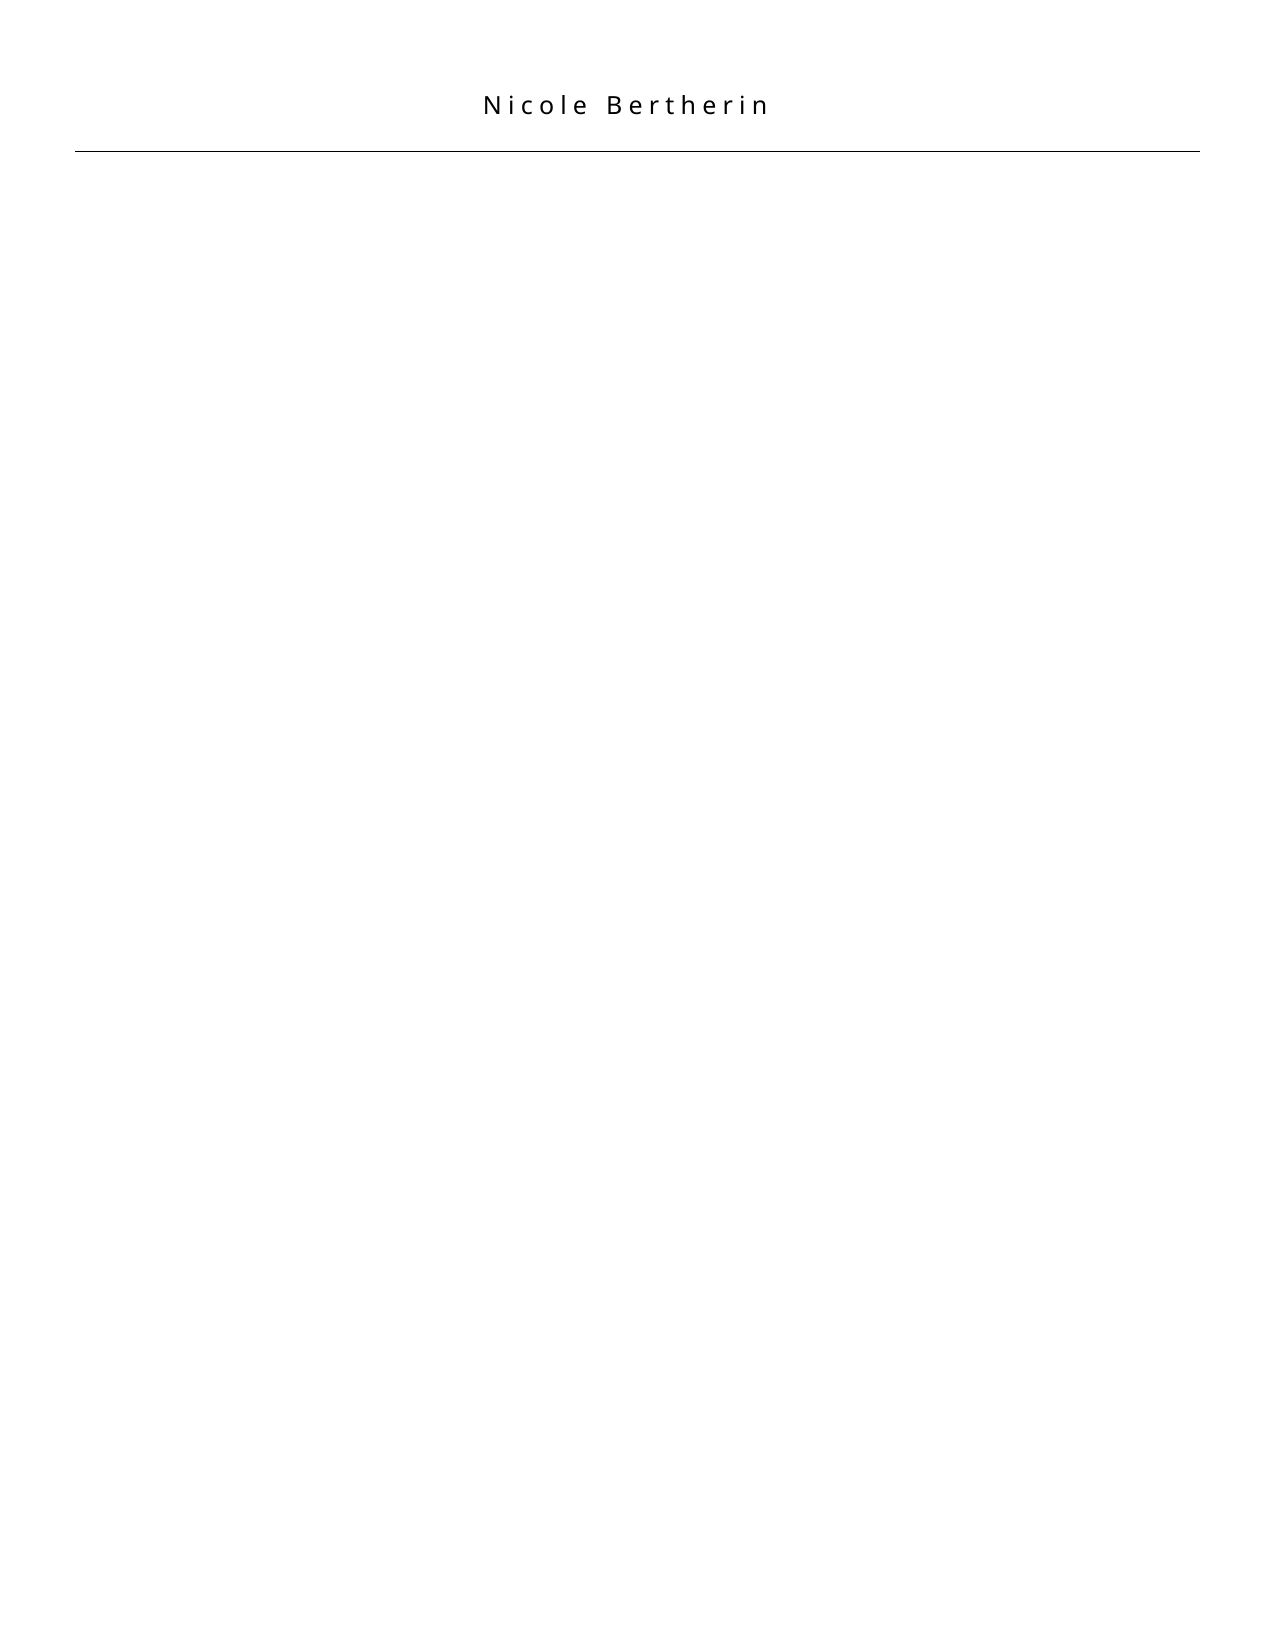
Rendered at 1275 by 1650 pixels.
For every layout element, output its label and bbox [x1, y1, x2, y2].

table_cell [263, 196, 291, 226]
table_cell [291, 196, 1200, 226]
table_cell [263, 152, 291, 196]
table_cell [75, 152, 262, 196]
table_cell [291, 152, 1200, 196]
table_cell [75, 196, 262, 226]
